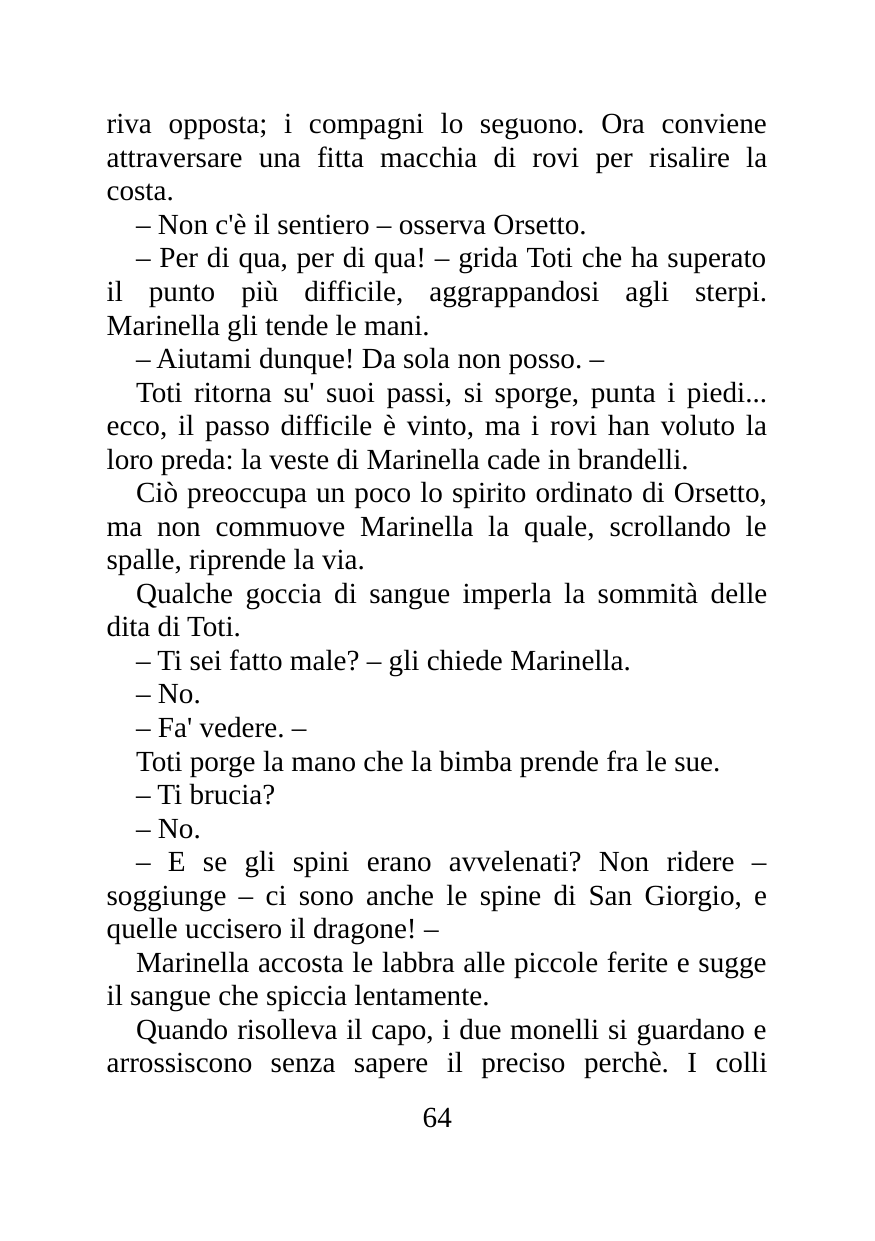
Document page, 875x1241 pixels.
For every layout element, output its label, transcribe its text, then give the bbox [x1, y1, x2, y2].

text ‒ Ti brucia? [106, 777, 768, 811]
text ‒ No. [106, 811, 768, 844]
text Marinella accosta le labbra alle piccole ferite e sugge il sangue che spiccia lentamente. [106, 945, 768, 1012]
text Qualche goccia di sangue imperla la sommità delle dita di Toti. [106, 576, 768, 643]
text ‒ Per di qua, per di qua! ‒ grida Toti che ha superato il punto più difficile, aggrappandosi agli sterpi. Marinella gli tende le mani. [106, 241, 768, 341]
text Quando risolleva il capo, i due monelli si guardano e arrossiscono senza sapere il preciso perchè. I colli [106, 1012, 768, 1079]
text ‒ Aiutami dunque! Da sola non posso. ‒ [106, 341, 768, 375]
text Toti porge la mano che la bimba prende fra le sue. [106, 744, 768, 777]
text ‒ Ti sei fatto male? ‒ gli chiede Marinella. [106, 643, 768, 677]
text riva opposta; i compagni lo seguono. Ora conviene attraversare una fitta macchia di rovi per risalire la costa. [106, 106, 768, 207]
text Ciò preoccupa un poco lo spirito ordinato di Orsetto, ma non commuove Marinella la quale, scrollando le spalle, riprende la via. [106, 475, 768, 576]
text Toti ritorna su' suoi passi, si sporge, punta i piedi... ecco, il passo difficile è vinto, ma i rovi han voluto la loro preda: la veste di Marinella cade in brandelli. [106, 375, 768, 475]
text ‒ E se gli spini erano avvelenati? Non ridere ‒ soggiunge ‒ ci sono anche le spine di San Giorgio, e quelle uccisero il dragone! ‒ [106, 844, 768, 945]
text ‒ No. [106, 677, 768, 710]
text ‒ Fa' vedere. ‒ [106, 710, 768, 744]
text ‒ Non c'è il sentiero ‒ osserva Orsetto. [106, 207, 768, 241]
